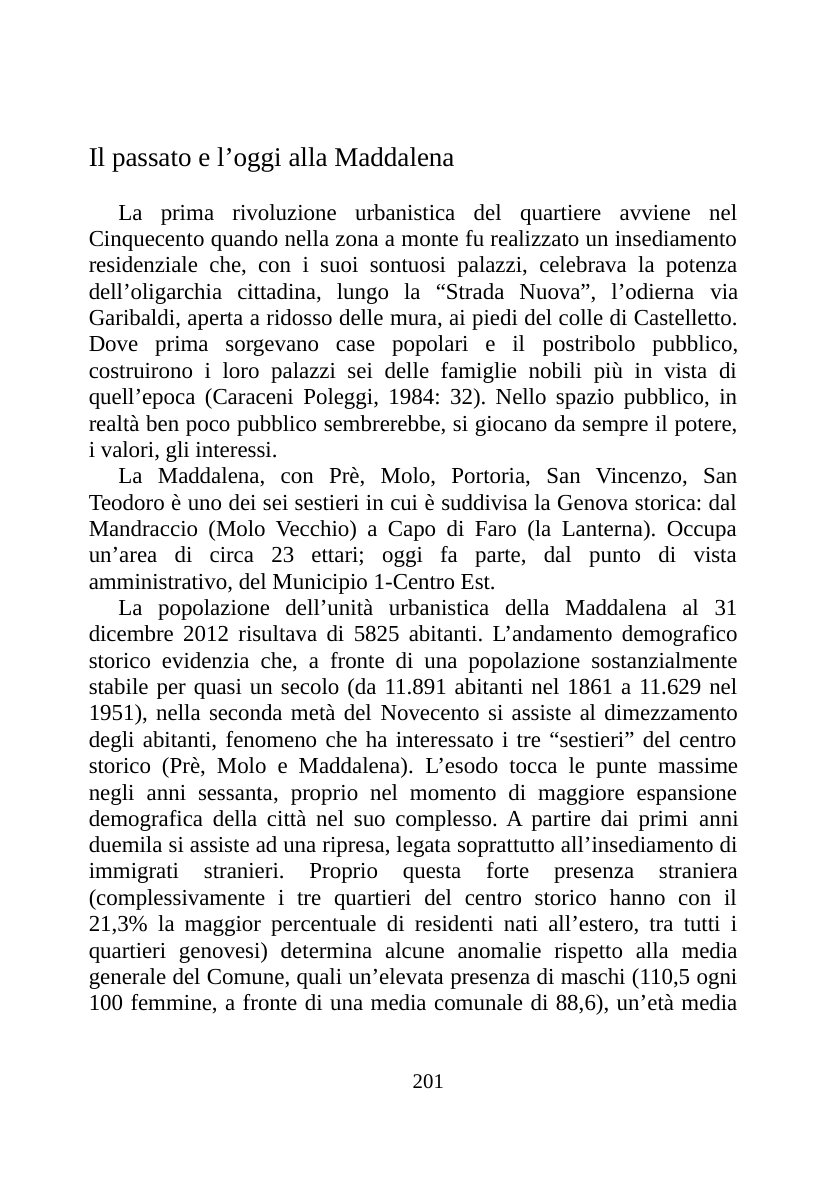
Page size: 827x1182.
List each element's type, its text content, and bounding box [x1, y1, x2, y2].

text La prima rivoluzione urbanistica del quartiere avviene nel Cinquecento quando nella zona a monte fu realizzato un insediamento residenziale che, con i suoi sontuosi palazzi, celebrava la potenza dell’oligarchia cittadina, lungo la “Strada Nuova”, l’odierna via Garibaldi, aperta a ridosso delle mura, ai piedi del colle di Castelletto. Dove prima sorgevano case popolari e il postribolo pubblico, costruirono i loro palazzi sei delle famiglie nobili più in vista di quell’epoca (Caraceni Poleggi, 1984: 32). Nello spazio pubblico, in realtà ben poco pubblico sembrerebbe, si giocano da sempre il potere, i valori, gli interessi. [88, 199, 738, 462]
subtitle Il passato e l’oggi alla Maddalena [88, 141, 738, 172]
text La Maddalena, con Prè, Molo, Portoria, San Vincenzo, San Teodoro è uno dei sei sestieri in cui è suddivisa la Genova storica: dal Mandraccio (Molo Vecchio) a Capo di Faro (la Lanterna). Occupa un’area di circa 23 ettari; oggi fa parte, dal punto di vista amministrativo, del Municipio 1-Centro Est. [88, 462, 738, 594]
text La popolazione dell’unità urbanistica della Maddalena al 31 dicembre 2012 risultava di 5825 abitanti. L’andamento demografico storico evidenzia che, a fronte di una popolazione sostanzialmente stabile per quasi un secolo (da 11.891 abitanti nel 1861 a 11.629 nel 1951), nella seconda metà del Novecento si assiste al dimezzamento degli abitanti, fenomeno che ha interessato i tre “sestieri” del centro storico (Prè, Molo e Maddalena). L’esodo tocca le punte massime negli anni sessanta, proprio nel momento di maggiore espansione demografica della città nel suo complesso. A partire dai primi anni duemila si assiste ad una ripresa, legata soprattutto all’insediamento di immigrati stranieri. Proprio questa forte presenza straniera (complessivamente i tre quartieri del centro storico hanno con il 21,3% la maggior percentuale di residenti nati all’estero, tra tutti i quartieri genovesi) determina alcune anomalie rispetto alla media generale del Comune, quali un’elevata presenza di maschi (110,5 ogni 100 femmine, a fronte di una media comunale di 88,6), un’età media [88, 594, 738, 1016]
